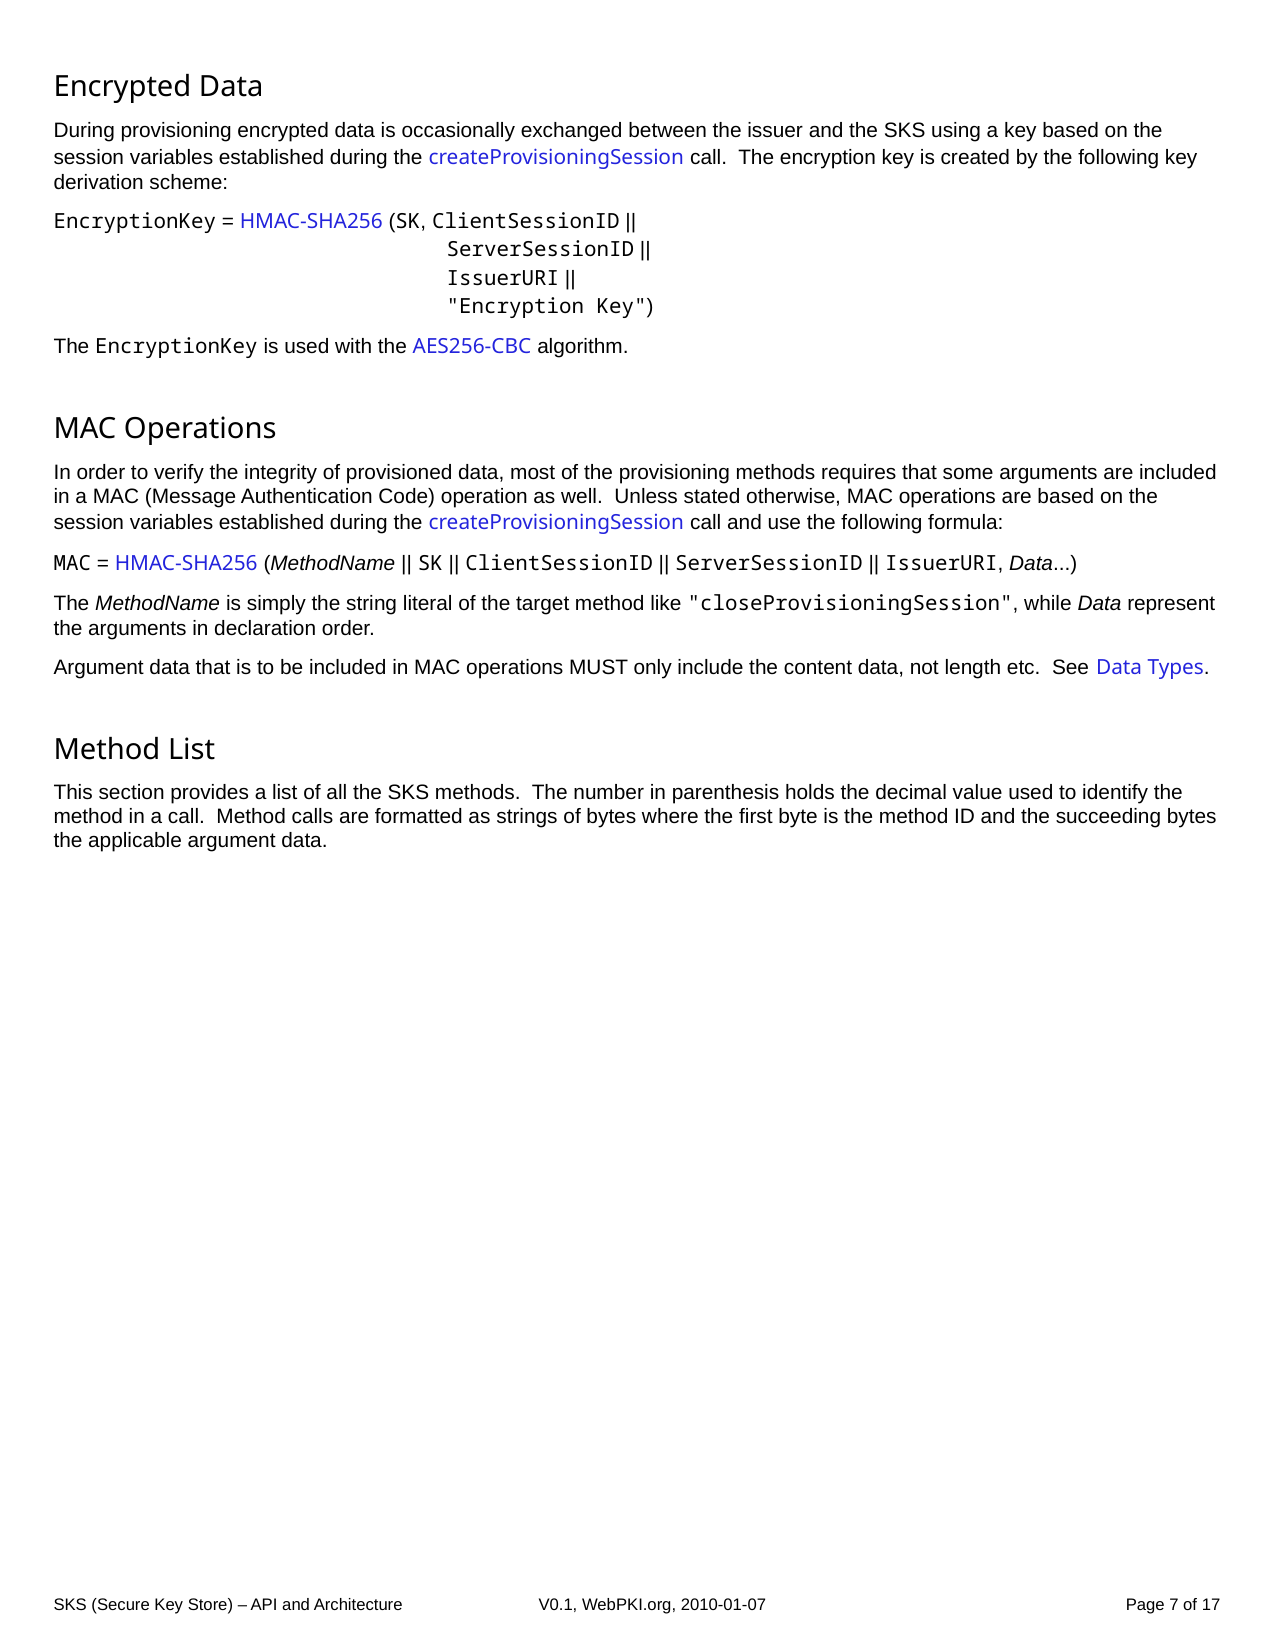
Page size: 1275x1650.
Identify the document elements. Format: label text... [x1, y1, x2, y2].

subtitle MAC Operations [53, 407, 1221, 447]
text Argument data that is to be included in MAC operations MUST only include the content data, not length etc. See Data Types. [53, 652, 1221, 680]
text The EncryptionKey is used with the AES256-CBC algorithm. [53, 331, 1221, 360]
text In order to verify the integrity of provisioned data, most of the provisioning methods requires that some arguments are included in a MAC (Message Authentication Code) operation as well. Unless stated otherwise, MAC operations are based on the session variables established during the createProvisioningSession call and use the following formula: [53, 459, 1221, 536]
subtitle Encrypted Data [53, 66, 1221, 105]
text During provisioning encrypted data is occasionally exchanged between the issuer and the SKS using a key based on the session variables established during the createProvisioningSession call. The encryption key is created by the following key derivation scheme: [53, 118, 1221, 194]
text The MethodName is simply the string literal of the target method like "closeProvisioningSession", while Data represent the arguments in declaration order. [53, 588, 1221, 640]
text This section provides a list of all the SKS methods. The number in parenthesis holds the decimal value used to identify the method in a call. Method calls are formatted as strings of bytes where the first byte is the method ID and the succeeding bytes the applicable argument data. [53, 780, 1221, 852]
text EncryptionKey = HMAC-SHA256 (SK, ClientSessionID || ServerSessionID || IssuerURI || "Encryption Key") [53, 206, 1221, 320]
text MAC = HMAC-SHA256 (MethodName || SK || ClientSessionID || ServerSessionID || IssuerURI, Data...) [53, 548, 1221, 576]
subtitle Method List [53, 728, 1221, 768]
